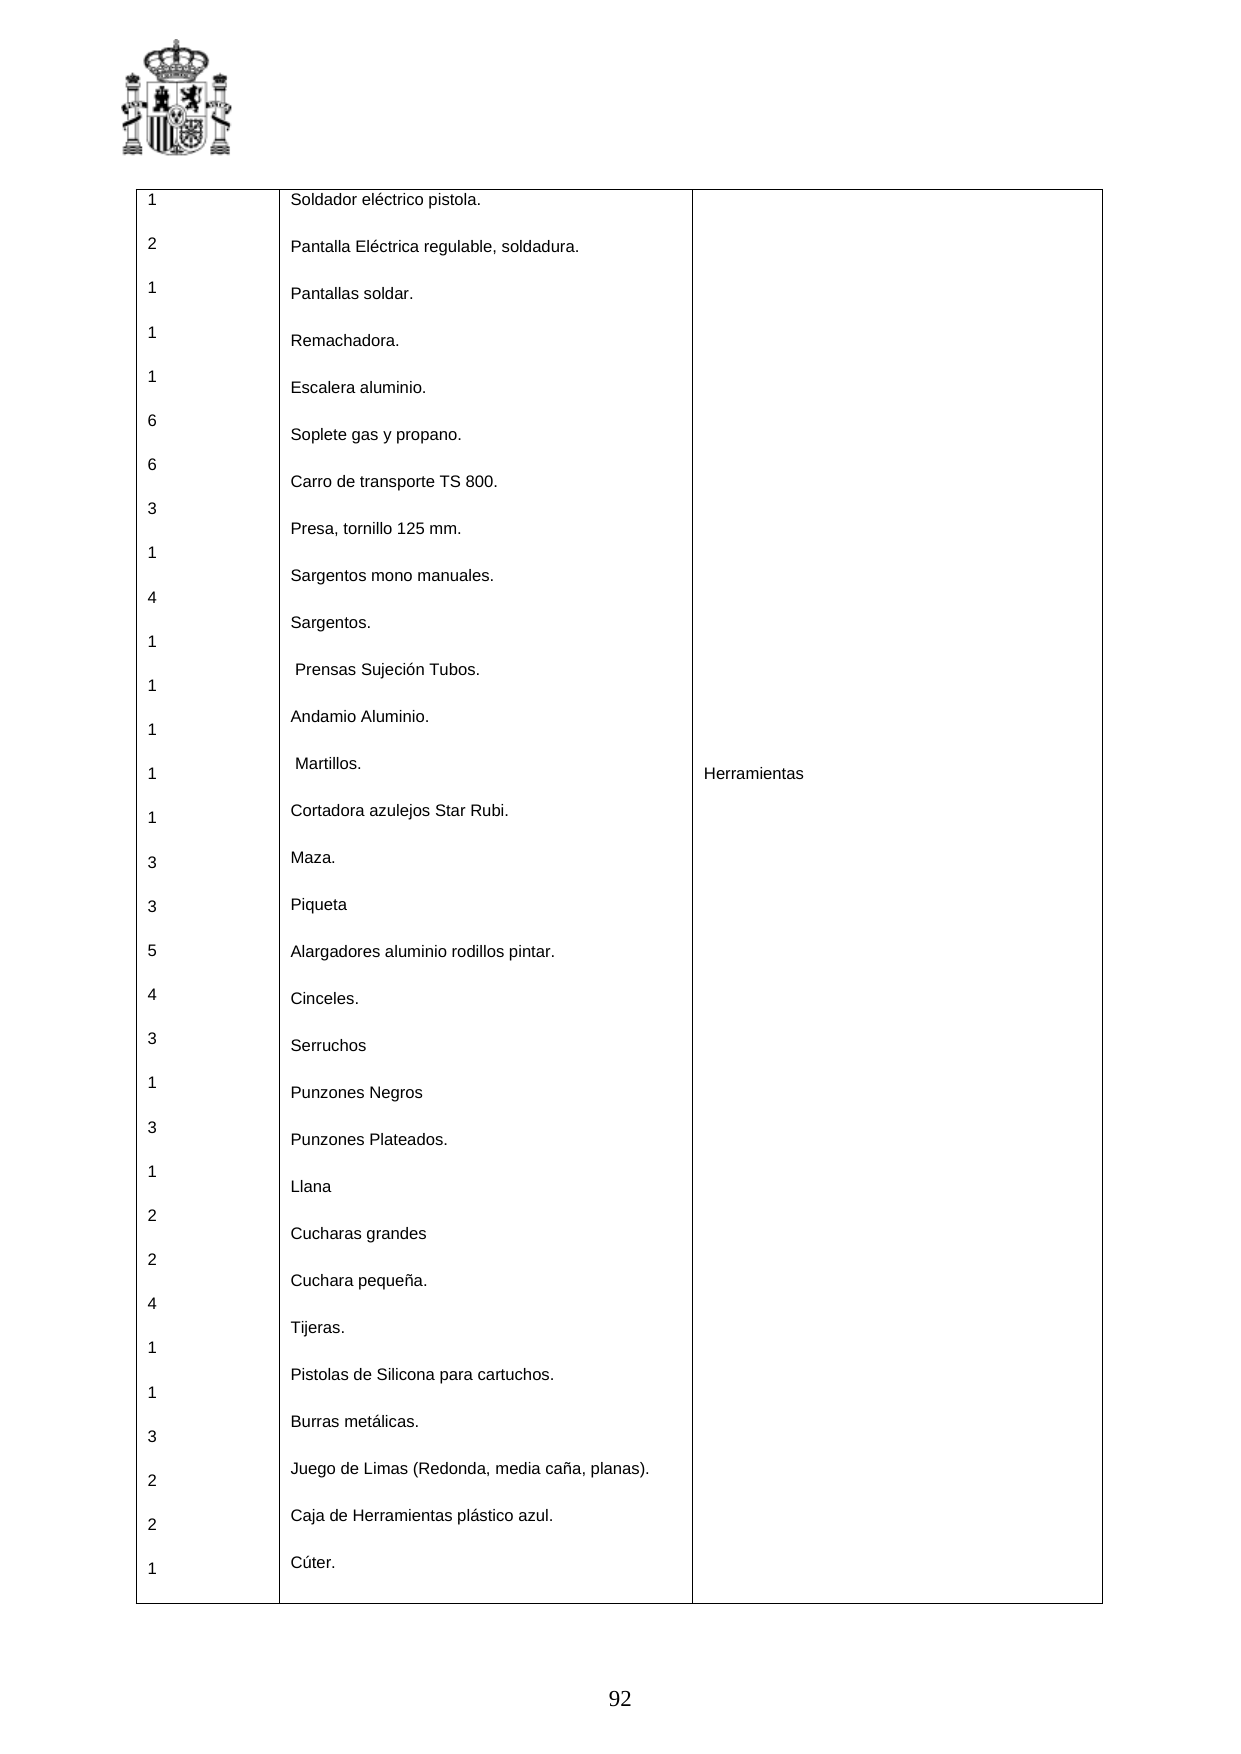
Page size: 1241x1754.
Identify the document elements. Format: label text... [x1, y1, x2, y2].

table_header Soldador eléctrico pistola. Pantalla Eléctrica regulable, soldadura. Pantallas soldar. Remachadora. Escalera aluminio. Soplete gas y propano. Carro de transporte TS 800. Presa, tornillo 125 mm. Sargentos mono manuales. Sargentos. Prensas Sujeción Tubos. Andamio Aluminio. Martillos. Cortadora azulejos Star Rubi. Maza. Piqueta Alargadores aluminio rodillos pintar. Cinceles. Serruchos Punzones Negros Punzones Plateados. Llana Cucharas grandes Cuchara pequeña. Tijeras. Pistolas de Silicona para cartuchos. Burras metálicas. Juego de Limas (Redonda, media caña, planas). Caja de Herramientas plástico azul. Cúter. [280, 190, 692, 1603]
table_header 1 2 1 1 1 6 6 3 1 4 1 1 1 1 1 3 3 5 4 3 1 3 1 2 2 4 1 1 3 2 2 1 [137, 190, 279, 1603]
table_header Herramientas [693, 190, 1102, 1603]
